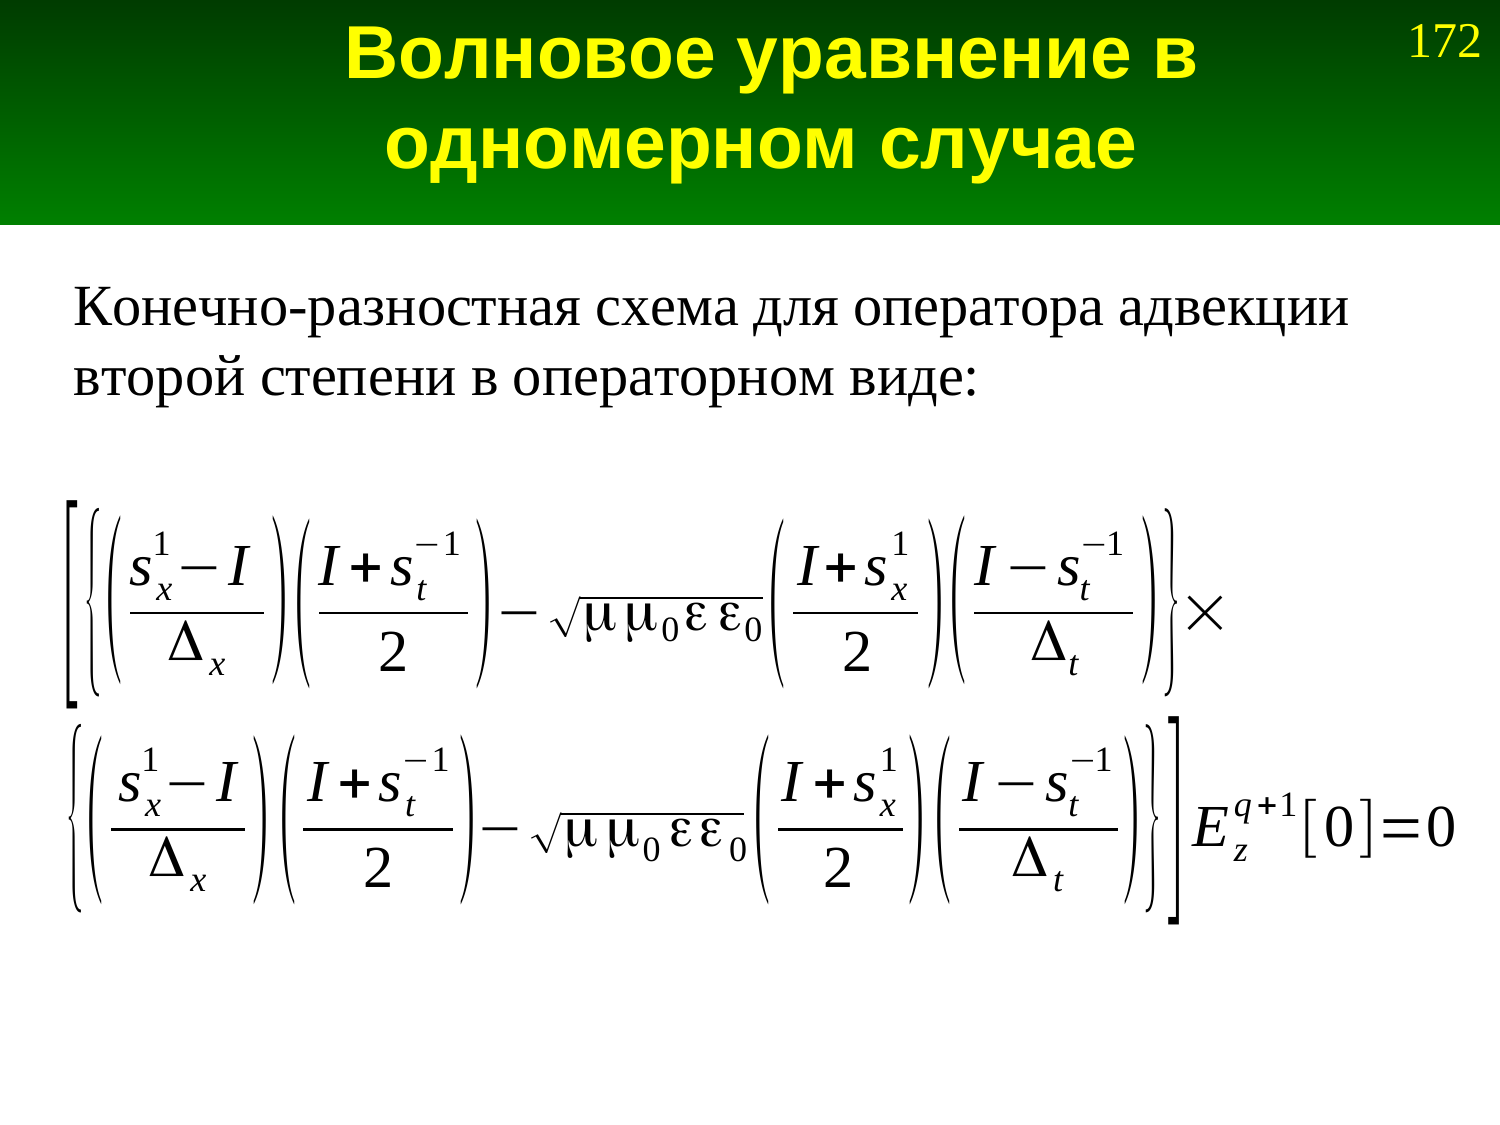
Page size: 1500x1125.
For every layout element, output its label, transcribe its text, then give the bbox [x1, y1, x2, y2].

text_box Конечно-разностная схема для оператора адвекции второй степени в операторном виде: [59, 259, 1441, 485]
title Волновое уравнение в одномерном случае [123, 0, 1399, 192]
chart [47, 496, 1473, 927]
